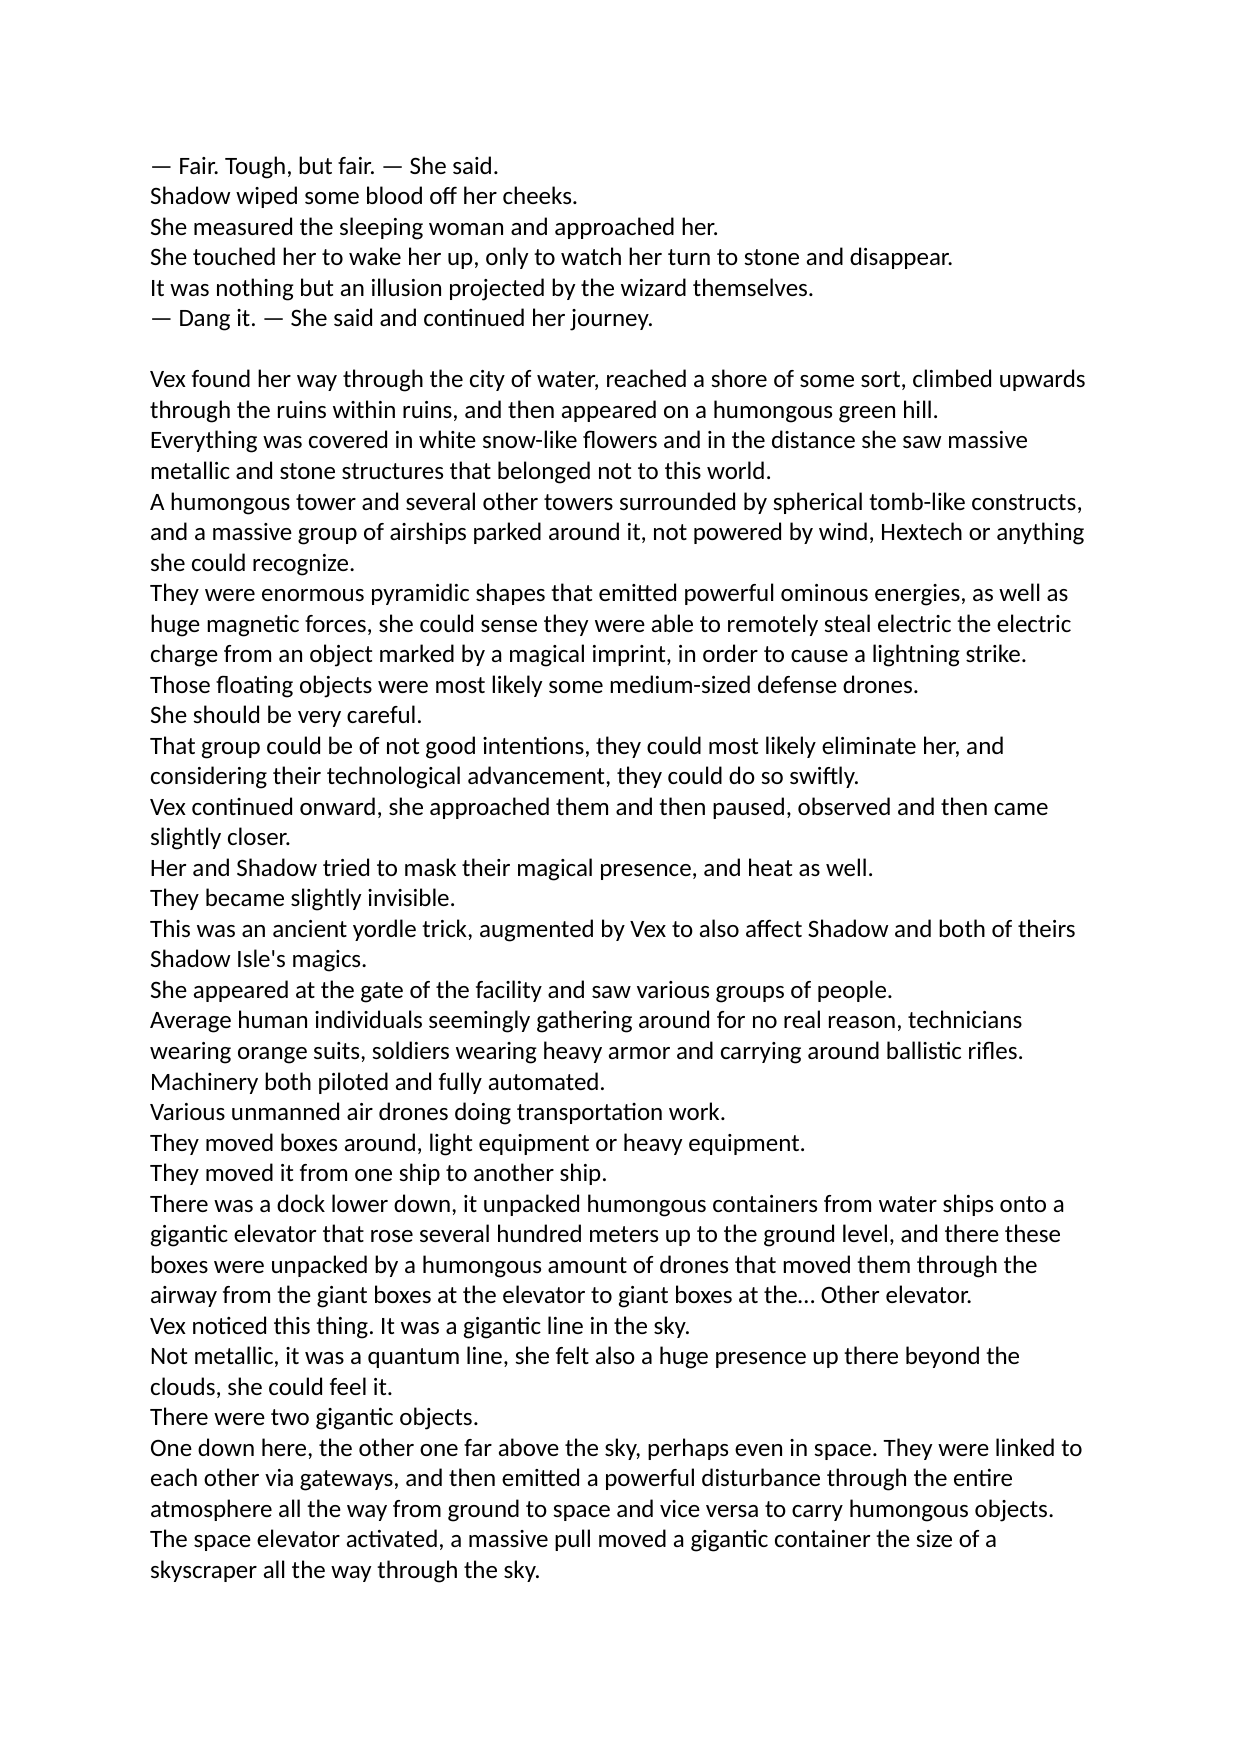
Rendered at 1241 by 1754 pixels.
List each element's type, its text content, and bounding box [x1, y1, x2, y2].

text — Fair. Tough, but fair. — She said. Shadow wiped some blood off her cheeks. She measured the sleeping woman and approached her. She touched her to wake her up, only to watch her turn to stone and disappear. It was nothing but an illusion projected by the wizard themselves. — Dang it. — She said and continued her journey. Vex found her way through the city of water, reached a shore of some sort, climbed upwards through the ruins within ruins, and then appeared on a humongous green hill. Everything was covered in white snow-like flowers and in the distance she saw massive metallic and stone structures that belonged not to this world. A humongous tower and several other towers surrounded by spherical tomb-like constructs, and a massive group of airships parked around it, not powered by wind, Hextech or anything she could recognize. They were enormous pyramidic shapes that emitted powerful ominous energies, as well as huge magnetic forces, she could sense they were able to remotely steal electric the electric charge from an object marked by a magical imprint, in order to cause a lightning strike. Those floating objects were most likely some medium-sized defense drones. She should be very careful. That group could be of not good intentions, they could most likely eliminate her, and considering their technological advancement, they could do so swiftly. Vex continued onward, she approached them and then paused, observed and then came slightly closer. Her and Shadow tried to mask their magical presence, and heat as well. They became slightly invisible. This was an ancient yordle trick, augmented by Vex to also affect Shadow and both of theirs Shadow Isle's magics. She appeared at the gate of the facility and saw various groups of people. Average human individuals seemingly gathering around for no real reason, technicians wearing orange suits, soldiers wearing heavy armor and carrying around ballistic rifles. Machinery both piloted and fully automated. Various unmanned air drones doing transportation work. They moved boxes around, light equipment or heavy equipment. They moved it from one ship to another ship. There was a dock lower down, it unpacked humongous containers from water ships onto a gigantic elevator that rose several hundred meters up to the ground level, and there these boxes were unpacked by a humongous amount of drones that moved them through the airway from the giant boxes at the elevator to giant boxes at the… Other elevator. Vex noticed this thing. It was a gigantic line in the sky. Not metallic, it was a quantum line, she felt also a huge presence up there beyond the clouds, she could feel it. There were two gigantic objects. One down here, the other one far above the sky, perhaps even in space. They were linked to each other via gateways, and then emitted a powerful disturbance through the entire atmosphere all the way from ground to space and vice versa to carry humongous objects. The space elevator activated, a massive pull moved a gigantic container the size of a skyscraper all the way through the sky. [150, 150, 1090, 1584]
